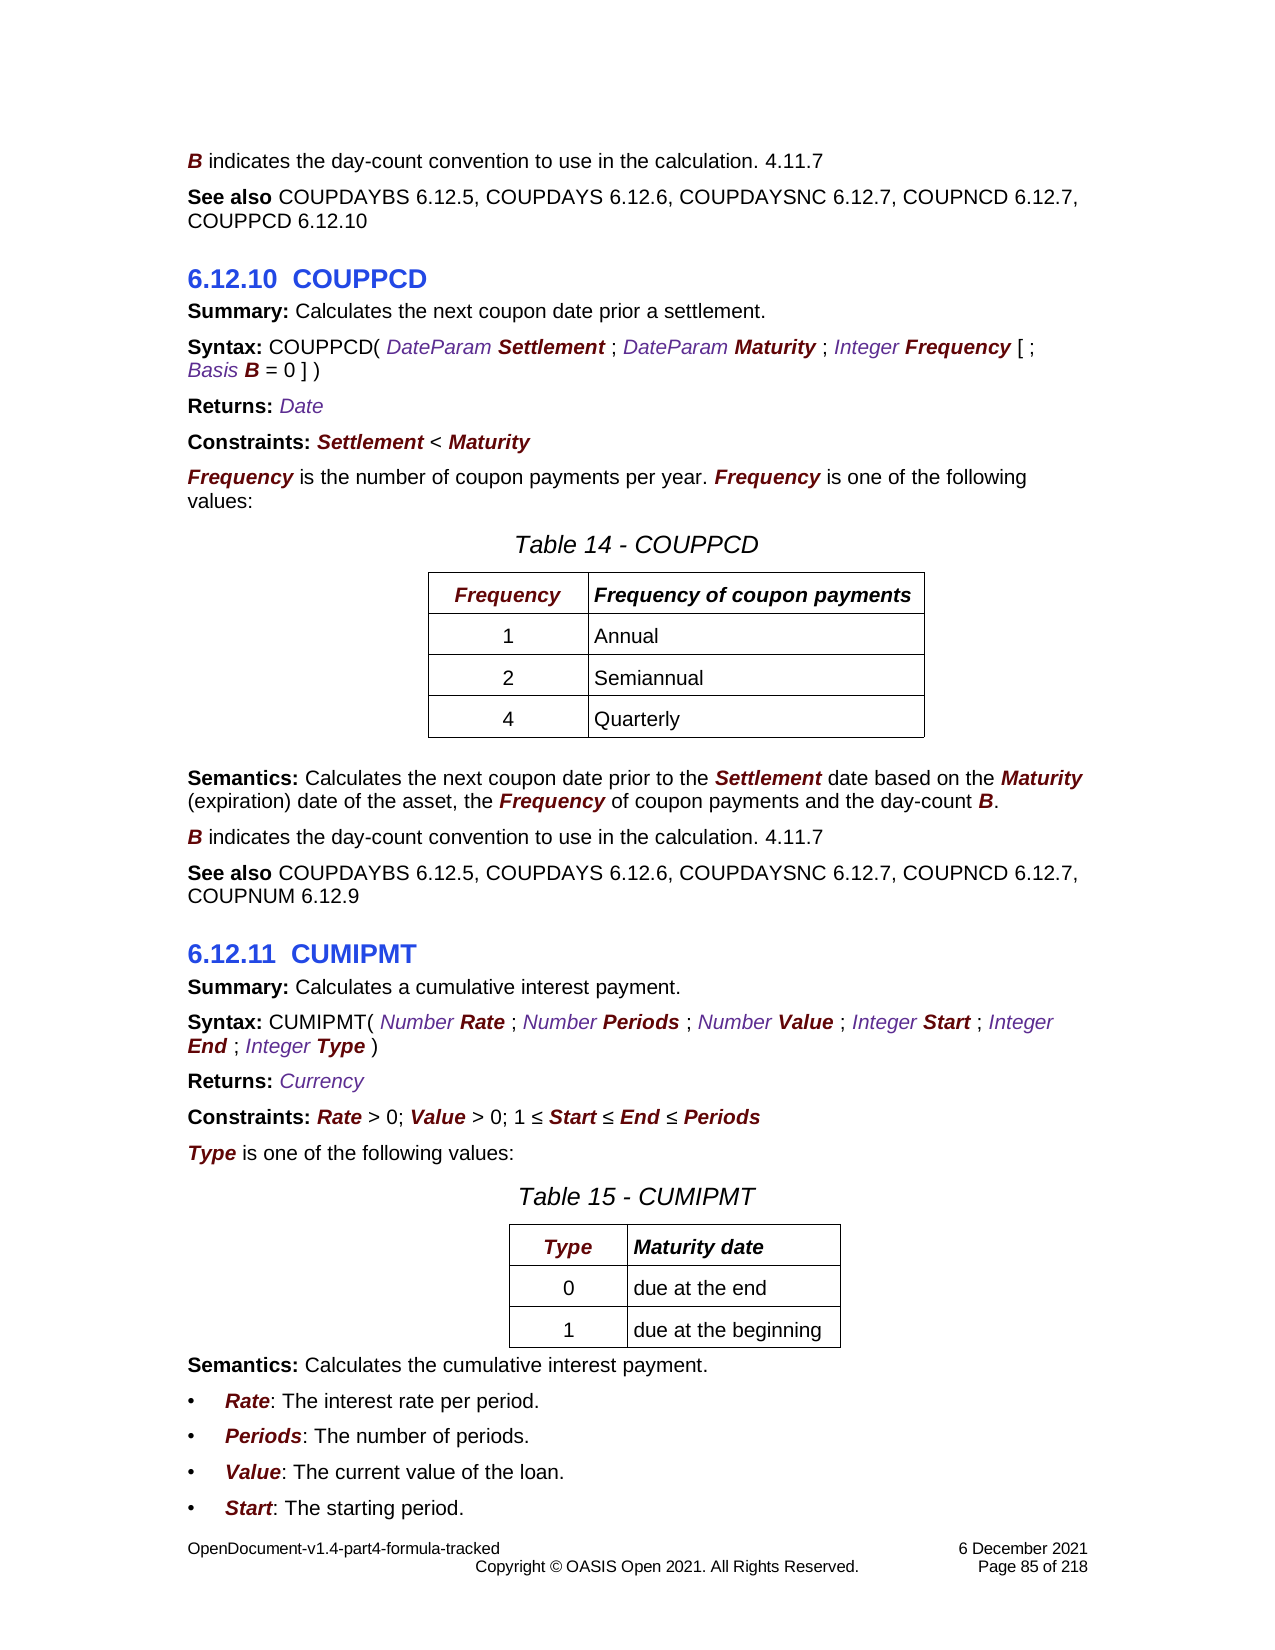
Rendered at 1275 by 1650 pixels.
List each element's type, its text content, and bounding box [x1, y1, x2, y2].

list Start: The starting period. [187, 1496, 1088, 1519]
text Semantics: Calculates the next coupon date prior to the Settlement date based on the Maturity (expiration) date of the asset, the Frequency of coupon payments and the day-count B. [187, 743, 1088, 813]
text B indicates the day-count convention to use in the calculation. 4.11.7 [187, 825, 1088, 849]
text Constraints: Settlement < Maturity [187, 430, 1088, 454]
list Value: The current value of the loan. [187, 1460, 1088, 1484]
table_cell 4 [429, 696, 588, 737]
text See also COUPDAYBS 6.12.5, COUPDAYS 6.12.6, COUPDAYSNC 6.12.7, COUPNCD 6.12.7, COUPPCD 6.12.10 [187, 186, 1088, 233]
text Constraints: Rate > 0; Value > 0; 1 ≤ Start ≤ End ≤ Periods [187, 1106, 1088, 1129]
text See also COUPDAYBS 6.12.5, COUPDAYS 6.12.6, COUPDAYSNC 6.12.7, COUPNCD 6.12.7, COUPNUM 6.12.9 [187, 861, 1088, 908]
text Syntax: COUPPCD( DateParam Settlement ; DateParam Maturity ; Integer Frequency [ ; Basis B = 0 ] ) [187, 335, 1088, 382]
text Returns: Currency [187, 1070, 1088, 1093]
text Frequency is the number of coupon payments per year. Frequency is one of the following values: [187, 466, 1088, 513]
text Table 14 - COUPPCD [187, 531, 1088, 559]
table_cell due at the beginning [628, 1307, 840, 1347]
table_header Maturity date [628, 1225, 840, 1265]
table_cell due at the end [628, 1266, 840, 1306]
subtitle COUPPCD [187, 264, 1088, 294]
text Summary: Calculates a cumulative interest payment. [187, 975, 1088, 999]
text Type is one of the following values: [187, 1141, 1088, 1165]
table_cell Quarterly [589, 696, 924, 737]
text Returns: Date [187, 394, 1088, 418]
text Semantics: Calculates the cumulative interest payment. [187, 1353, 1088, 1377]
table_cell 0 [510, 1266, 627, 1306]
table_header Frequency [429, 573, 588, 613]
text Syntax: CUMIPMT( Number Rate ; Number Periods ; Number Value ; Integer Start ; Integer End ; Integer Type ) [187, 1011, 1088, 1058]
text Table 15 - CUMIPMT [187, 1183, 1088, 1211]
table_cell Semiannual [589, 655, 924, 695]
table_cell 1 [429, 614, 588, 654]
subtitle CUMIPMT [187, 939, 1088, 969]
table_cell 2 [429, 655, 588, 695]
text B indicates the day-count convention to use in the calculation. 4.11.7 [187, 150, 1088, 173]
list Periods: The number of periods. [187, 1425, 1088, 1448]
table_cell 1 [510, 1307, 627, 1347]
table_header Frequency of coupon payments [589, 573, 924, 613]
table_cell Annual [589, 614, 924, 654]
list Rate: The interest rate per period. [187, 1389, 1088, 1413]
text Summary: Calculates the next coupon date prior a settlement. [187, 300, 1088, 323]
table_header Type [510, 1225, 627, 1265]
